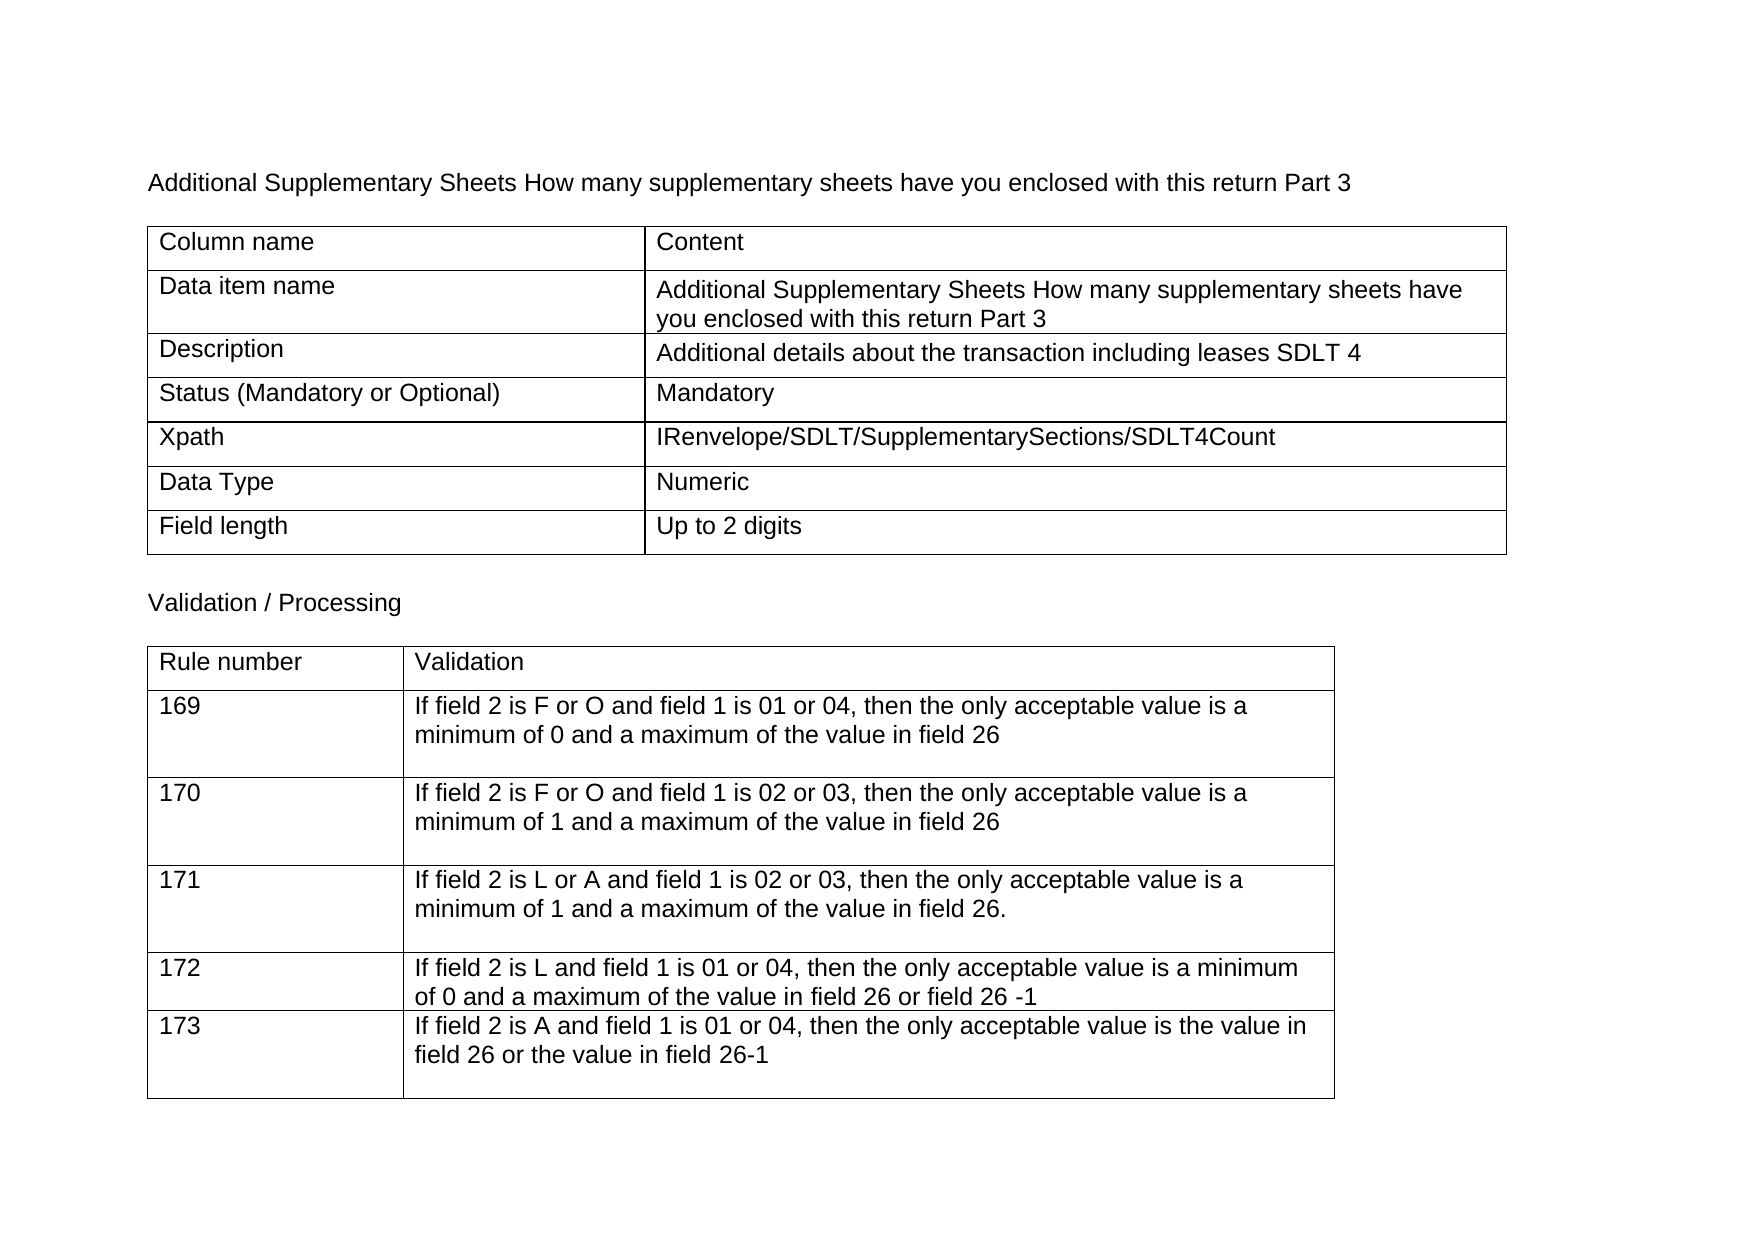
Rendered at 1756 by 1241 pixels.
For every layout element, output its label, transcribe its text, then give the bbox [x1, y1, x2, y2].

table_cell Additional Supplementary Sheets How many supplementary sheets have you enclosed with this return Part 3 [646, 271, 1506, 333]
table_cell If field 2 is F or O and field 1 is 02 or 03, then the only acceptable value is a minimum of 1 and a maximum of the value in field 26 [404, 778, 1334, 864]
table_cell Xpath [148, 423, 644, 466]
table_cell Up to 2 digits [646, 511, 1506, 554]
table_cell If field 2 is L and field 1 is 01 or 04, then the only acceptable value is a minimum of 0 and a maximum of the value in field 26 or field 26 -1 [404, 953, 1334, 1010]
table_cell If field 2 is F or O and field 1 is 01 or 04, then the only acceptable value is a minimum of 0 and a maximum of the value in field 26 [404, 691, 1334, 777]
table_cell Description [148, 334, 644, 377]
table_cell 169 [148, 691, 403, 777]
table_header Content [646, 227, 1506, 270]
subtitle Validation / Processing [148, 588, 1515, 617]
table_cell Field length [148, 511, 644, 554]
subtitle Additional Supplementary Sheets How many supplementary sheets have you enclosed with this return Part 3 [148, 168, 1515, 197]
table_header Rule number [148, 647, 403, 690]
table_cell Mandatory [646, 378, 1506, 421]
table_header Validation [404, 647, 1334, 690]
table_cell 173 [148, 1011, 403, 1098]
table_cell Additional details about the transaction including leases SDLT 4 [646, 334, 1506, 377]
table_cell Status (Mandatory or Optional) [148, 378, 644, 421]
table_header Column name [148, 227, 644, 270]
table_cell If field 2 is L or A and field 1 is 02 or 03, then the only acceptable value is a minimum of 1 and a maximum of the value in field 26. [404, 866, 1334, 952]
table_cell If field 2 is A and field 1 is 01 or 04, then the only acceptable value is the value in field 26 or the value in field 26-1 [404, 1011, 1334, 1098]
table_cell 171 [148, 866, 403, 952]
table_cell 172 [148, 953, 403, 1010]
table_cell IRenvelope/SDLT/SupplementarySections/SDLT4Count [646, 423, 1506, 466]
table_cell Numeric [646, 467, 1506, 510]
table_cell 170 [148, 778, 403, 864]
table_cell Data item name [148, 271, 644, 333]
table_cell Data Type [148, 467, 644, 510]
